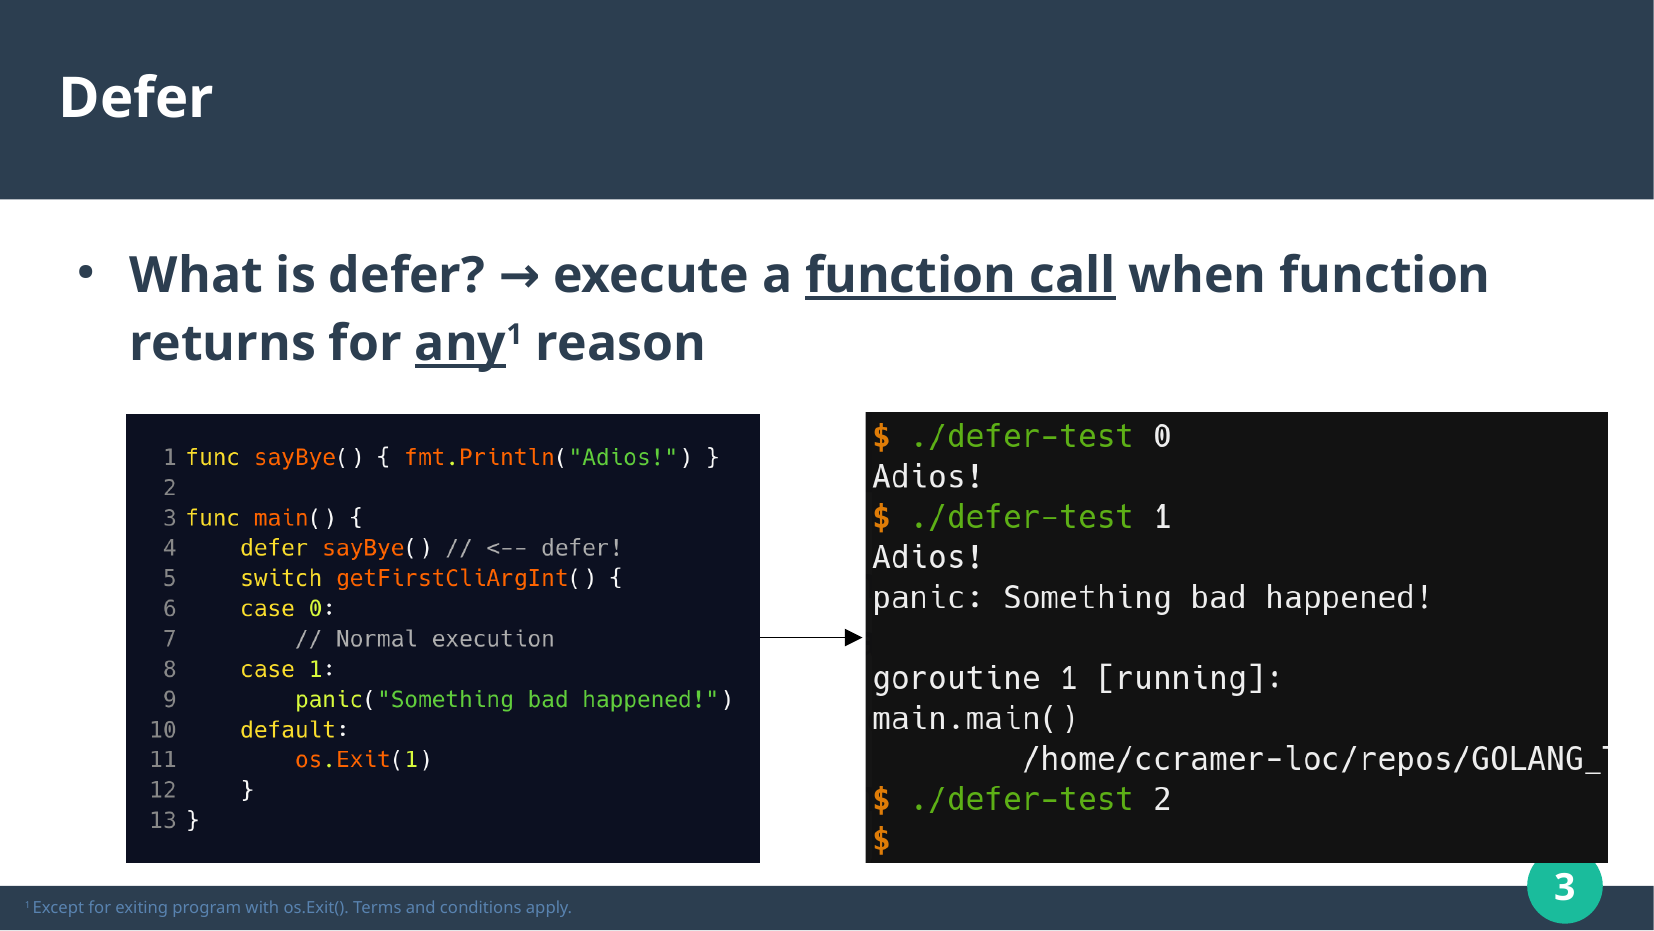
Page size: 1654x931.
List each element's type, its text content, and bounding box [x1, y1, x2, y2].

title Defer [59, 37, 1595, 156]
picture [126, 414, 760, 863]
picture [865, 412, 1608, 863]
text_box 1 Except for exiting program with os.Exit(). Terms and conditions apply. [10, 888, 589, 927]
list What is defer? → execute a function call when function returns for any1 reason [59, 238, 1595, 389]
